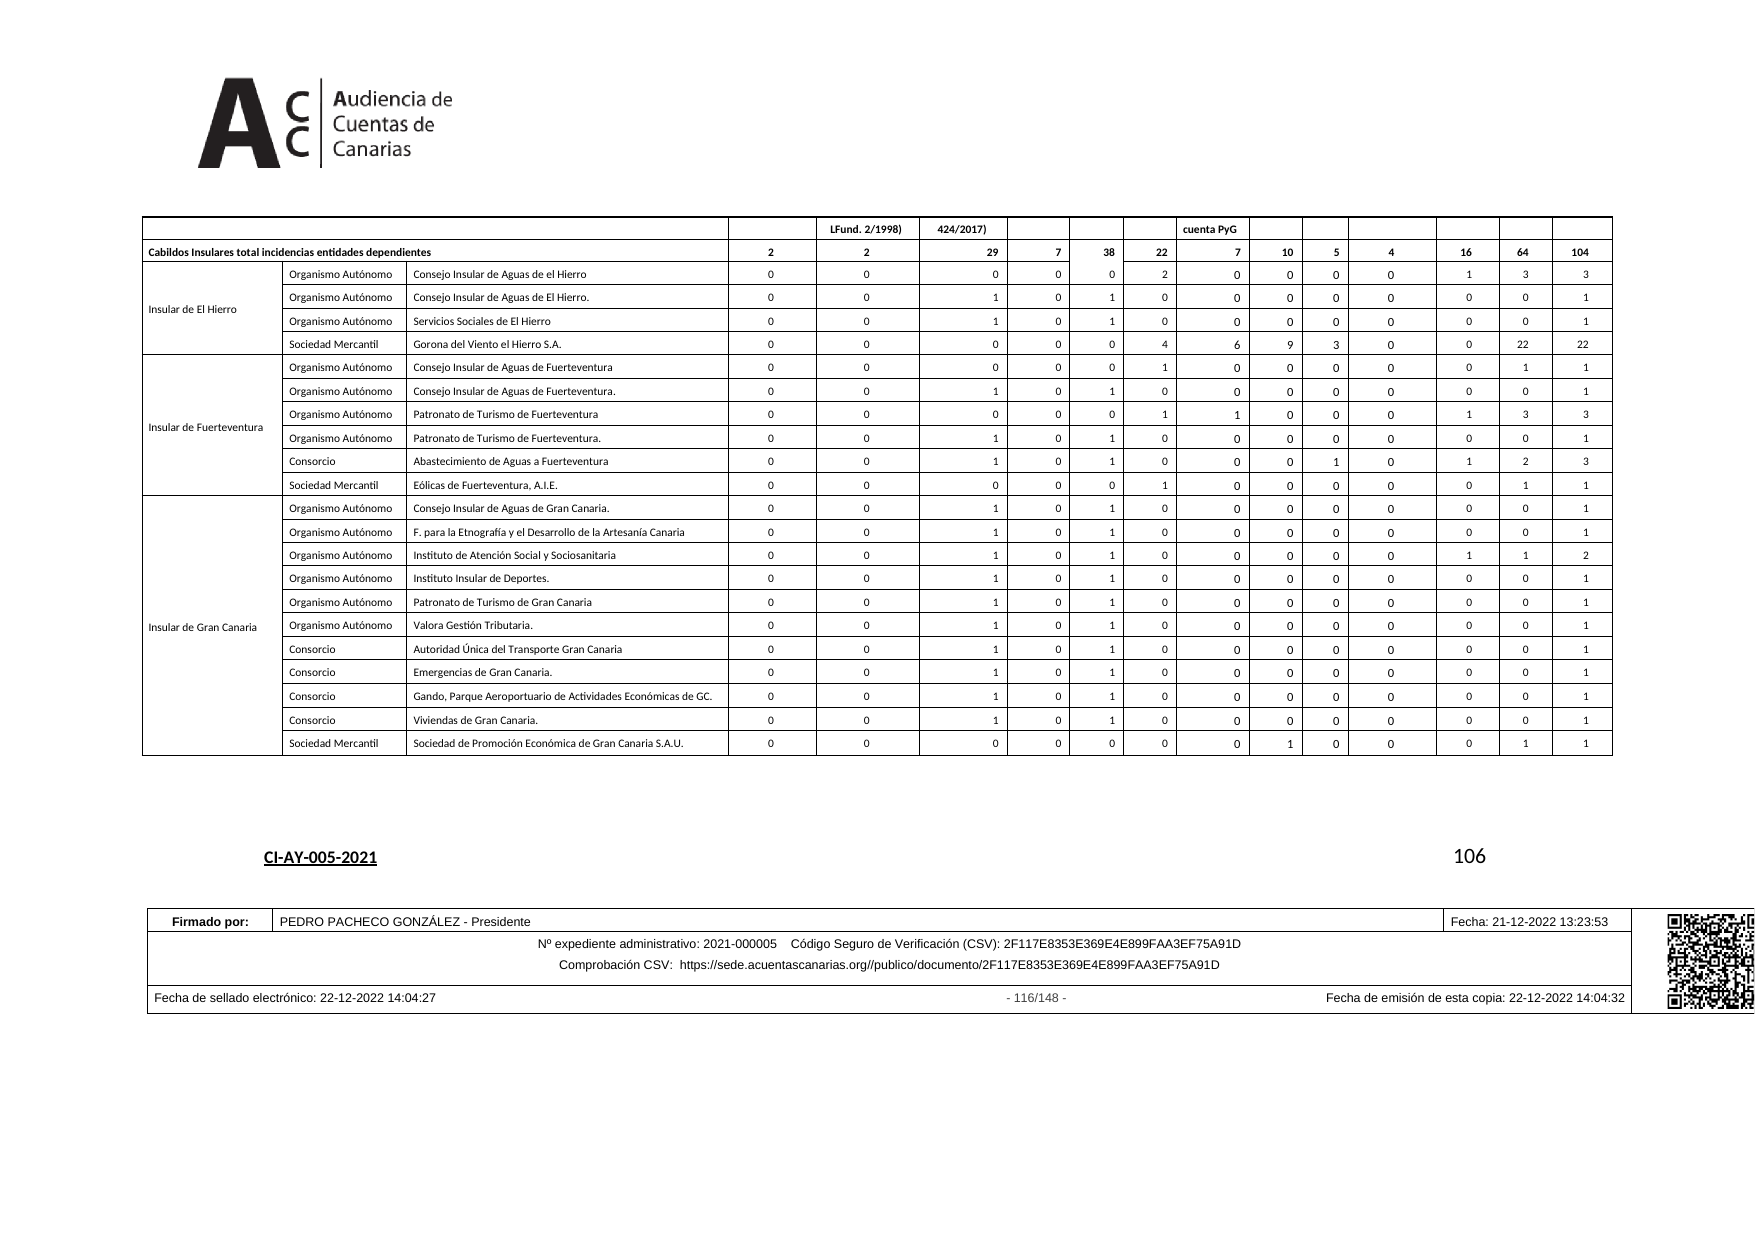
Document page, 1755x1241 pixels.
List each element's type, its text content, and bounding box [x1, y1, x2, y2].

table_cell 0 [1008, 285, 1069, 307]
table_cell 3 [1553, 262, 1612, 284]
table_cell 10 [1250, 240, 1302, 261]
table_cell 1 [920, 520, 1007, 542]
table_cell 0 [920, 332, 1007, 354]
table_cell 0 [1349, 496, 1436, 518]
table_cell 0 [817, 309, 919, 331]
table_cell 1 [920, 637, 1007, 659]
table_cell 0 [1500, 684, 1552, 707]
table_cell 0 [1303, 660, 1348, 682]
table_cell 1 [920, 543, 1007, 565]
table_cell 1 [1553, 731, 1612, 754]
table_cell 0 [1500, 590, 1552, 612]
table_cell 1 [1553, 496, 1612, 518]
table_cell 0 [1437, 496, 1499, 518]
table_cell 0 [729, 590, 816, 612]
table_cell 0 [1008, 660, 1069, 682]
table_cell 0 [1250, 637, 1302, 659]
table_cell Insular de El Hierro [143, 262, 282, 354]
table_cell 0 [1437, 660, 1499, 682]
table_cell 0 [729, 684, 816, 707]
table_cell 0 [1437, 637, 1499, 659]
table_cell 0 [1008, 496, 1069, 518]
table_cell Emergencias de Gran Canaria. [407, 660, 728, 682]
table_cell 0 [1250, 449, 1302, 472]
table_cell 0 [1349, 520, 1436, 542]
table_cell 0 [1124, 543, 1176, 565]
table_cell 0 [1008, 473, 1069, 495]
table_cell 0 [1303, 309, 1348, 331]
table_cell 0 [817, 637, 919, 659]
table_cell 0 [1177, 613, 1249, 636]
table_cell 1 [1070, 566, 1123, 589]
table_cell Consejo Insular de Aguas de Fuerteventura [407, 355, 728, 378]
table_cell 0 [920, 402, 1007, 425]
table_cell [1250, 218, 1302, 238]
table_cell Organismo Autónomo [283, 496, 406, 518]
table_cell Consorcio [283, 660, 406, 682]
table_cell Servicios Sociales de El Hierro [407, 309, 728, 331]
table_cell 0 [1250, 402, 1302, 425]
table_cell 1 [1553, 566, 1612, 589]
table_cell 0 [920, 731, 1007, 754]
table_cell 0 [1250, 309, 1302, 331]
table_cell 0 [1437, 520, 1499, 542]
table_cell 7 [1008, 240, 1069, 261]
table_cell 1 [1553, 355, 1612, 378]
table_cell 1 [1500, 731, 1552, 754]
table_cell 1 [920, 613, 1007, 636]
table_cell 0 [1349, 449, 1436, 472]
table_cell 0 [1500, 637, 1552, 659]
table_cell 0 [1303, 684, 1348, 707]
table_cell 0 [1303, 496, 1348, 518]
table_cell 0 [1008, 566, 1069, 589]
table_cell [1070, 218, 1123, 238]
table_cell 0 [1070, 473, 1123, 495]
table_cell 0 [1349, 613, 1436, 636]
table_cell 2 [729, 240, 816, 261]
table_cell 0 [1303, 731, 1348, 754]
table_cell 1 [1553, 379, 1612, 401]
table_cell 0 [1177, 708, 1249, 730]
table_cell 0 [1177, 355, 1249, 378]
table_cell 4 [1349, 240, 1436, 261]
table_cell 0 [1250, 543, 1302, 565]
table_cell 0 [920, 355, 1007, 378]
table_cell 1 [1303, 449, 1348, 472]
table_cell 0 [1250, 473, 1302, 495]
table_cell 2 [1124, 262, 1176, 284]
table_cell 0 [1500, 566, 1552, 589]
table_cell 1 [1437, 449, 1499, 472]
table_cell 0 [1124, 520, 1176, 542]
table_cell 0 [1437, 355, 1499, 378]
table_cell 0 [1124, 637, 1176, 659]
table_cell 3 [1303, 332, 1348, 354]
table_cell 0 [729, 496, 816, 518]
table_cell 0 [1349, 684, 1436, 707]
table_cell 1 [1070, 590, 1123, 612]
table_cell 0 [1349, 426, 1436, 448]
table_cell 0 [729, 731, 816, 754]
table_cell 0 [1500, 379, 1552, 401]
table_cell 0 [729, 262, 816, 284]
table_cell 0 [1008, 613, 1069, 636]
table_cell 0 [1177, 285, 1249, 307]
table_cell Organismo Autónomo [283, 402, 406, 425]
table_cell 0 [817, 402, 919, 425]
table_cell 5 [1303, 240, 1348, 261]
table_cell 0 [1070, 402, 1123, 425]
table_cell 3 [1553, 449, 1612, 472]
table_cell 0 [1124, 379, 1176, 401]
table_cell 1 [1070, 684, 1123, 707]
table_cell 1 [1553, 309, 1612, 331]
table_cell 0 [1177, 496, 1249, 518]
table_cell 0 [817, 543, 919, 565]
table_cell [1124, 218, 1176, 238]
table_cell 0 [1500, 660, 1552, 682]
table_cell 0 [1250, 684, 1302, 707]
table_cell 0 [1349, 355, 1436, 378]
table_cell 0 [1303, 285, 1348, 307]
table_cell 0 [1349, 262, 1436, 284]
table_cell 1 [1250, 731, 1302, 754]
table_cell 0 [1070, 731, 1123, 754]
table_cell 0 [1303, 426, 1348, 448]
table_cell [1008, 218, 1069, 238]
table_cell Consorcio [283, 637, 406, 659]
table_cell 0 [1349, 566, 1436, 589]
table_cell 0 [1124, 590, 1176, 612]
table_cell 1 [1070, 379, 1123, 401]
table_cell 2 [1500, 449, 1552, 472]
table_cell 0 [1349, 660, 1436, 682]
table_cell 1 [1553, 637, 1612, 659]
table_cell 0 [1177, 309, 1249, 331]
table_cell 1 [1553, 708, 1612, 730]
table_cell 0 [1500, 708, 1552, 730]
table_cell 0 [1008, 332, 1069, 354]
table_cell 16 [1437, 240, 1499, 261]
table_cell 0 [1177, 566, 1249, 589]
table_cell 0 [1177, 449, 1249, 472]
table_cell 0 [1124, 613, 1176, 636]
table_cell 1 [920, 496, 1007, 518]
table_cell 1 [1070, 285, 1123, 307]
table_cell 0 [1124, 496, 1176, 518]
table_cell 0 [1008, 708, 1069, 730]
table_cell 1 [1124, 402, 1176, 425]
table_cell 0 [1303, 613, 1348, 636]
table_cell 0 [1349, 402, 1436, 425]
table_cell Sociedad de Promoción Económica de Gran Canaria S.A.U. [407, 731, 728, 754]
table_cell Organismo Autónomo [283, 285, 406, 307]
table_cell 1 [1553, 590, 1612, 612]
table_cell Instituto Insular de Deportes. [407, 566, 728, 589]
table_cell Viviendas de Gran Canaria. [407, 708, 728, 730]
table_cell 1 [920, 379, 1007, 401]
table_cell 0 [1008, 309, 1069, 331]
table_cell Consejo Insular de Aguas de Gran Canaria. [407, 496, 728, 518]
table_cell 1 [1437, 262, 1499, 284]
table_cell 0 [1177, 590, 1249, 612]
table_cell 0 [729, 426, 816, 448]
table_cell 0 [1349, 543, 1436, 565]
table_cell 0 [1124, 708, 1176, 730]
table_cell 0 [817, 262, 919, 284]
table_cell 0 [1008, 355, 1069, 378]
table_cell cuenta PyG [1177, 218, 1249, 238]
table_cell 1 [1070, 449, 1123, 472]
table_cell 0 [1177, 520, 1249, 542]
table_cell 1 [920, 449, 1007, 472]
table_cell 1 [920, 660, 1007, 682]
table_cell 0 [1177, 262, 1249, 284]
table_cell 0 [817, 355, 919, 378]
table_cell 1 [1070, 613, 1123, 636]
table_cell 2 [817, 240, 919, 261]
table_cell Organismo Autónomo [283, 379, 406, 401]
table_cell 0 [1303, 379, 1348, 401]
table_cell Gorona del Viento el Hierro S.A. [407, 332, 728, 354]
table_cell 9 [1250, 332, 1302, 354]
table_cell Organismo Autónomo [283, 309, 406, 331]
table_cell Instituto de Atención Social y Sociosanitaria [407, 543, 728, 565]
table_cell 0 [1500, 496, 1552, 518]
table_cell 0 [1008, 262, 1069, 284]
table_cell 2 [1553, 543, 1612, 565]
table_cell 0 [1349, 590, 1436, 612]
table_cell Patronato de Turismo de Gran Canaria [407, 590, 728, 612]
table_cell 0 [1124, 566, 1176, 589]
table_cell 6 [1177, 332, 1249, 354]
table_cell 0 [1177, 543, 1249, 565]
table_cell 22 [1500, 332, 1552, 354]
table_cell 0 [1177, 637, 1249, 659]
table_cell 0 [1008, 590, 1069, 612]
table_cell 3 [1553, 402, 1612, 425]
table_cell Organismo Autónomo [283, 566, 406, 589]
table_cell Organismo Autónomo [283, 426, 406, 448]
table_cell 0 [1008, 449, 1069, 472]
table_cell 0 [1250, 262, 1302, 284]
table_cell 0 [729, 402, 816, 425]
table_header [1553, 218, 1612, 238]
table_cell 0 [1250, 379, 1302, 401]
table_cell 0 [1177, 684, 1249, 707]
table_cell 0 [1250, 426, 1302, 448]
table_cell Organismo Autónomo [283, 262, 406, 284]
table_cell 0 [1437, 426, 1499, 448]
table_cell 0 [817, 379, 919, 401]
table_cell 1 [920, 684, 1007, 707]
table_cell 0 [729, 566, 816, 589]
table_cell Abastecimiento de Aguas a Fuerteventura [407, 449, 728, 472]
table_cell [1437, 218, 1499, 238]
table_cell 0 [1250, 660, 1302, 682]
table_cell 0 [1349, 708, 1436, 730]
table_cell Sociedad Mercantil [283, 473, 406, 495]
table_cell 22 [1124, 240, 1176, 261]
table_cell 0 [1437, 473, 1499, 495]
table_cell 1 [1553, 285, 1612, 307]
table_cell Organismo Autónomo [283, 613, 406, 636]
table_cell 0 [729, 449, 816, 472]
table_cell 1 [920, 309, 1007, 331]
table_cell 0 [817, 496, 919, 518]
table_cell [1303, 218, 1348, 238]
table_cell [1500, 218, 1552, 238]
table_cell 1 [1070, 660, 1123, 682]
table_cell 0 [817, 590, 919, 612]
table_cell 0 [1437, 379, 1499, 401]
table_cell 0 [817, 660, 919, 682]
table_cell 1 [1070, 708, 1123, 730]
table_cell 0 [729, 285, 816, 307]
table_cell Patronato de Turismo de Fuerteventura [407, 402, 728, 425]
table_cell Consorcio [283, 449, 406, 472]
table_cell 1 [1553, 473, 1612, 495]
table_cell Consejo Insular de Aguas de el Hierro [407, 262, 728, 284]
table_cell Insular de Fuerteventura [143, 355, 282, 495]
table_cell 0 [729, 379, 816, 401]
table_cell LFund. 2/1998) [817, 218, 919, 238]
table_cell 0 [729, 473, 816, 495]
table_cell 64 [1500, 240, 1552, 261]
table_cell 0 [1437, 590, 1499, 612]
table_cell 1 [1553, 660, 1612, 682]
table_cell 0 [1124, 731, 1176, 754]
table_cell 1 [1500, 355, 1552, 378]
table_cell 0 [1124, 309, 1176, 331]
table_cell 1 [1437, 402, 1499, 425]
table_cell [1349, 218, 1436, 238]
table_cell 0 [1008, 379, 1069, 401]
table_cell Gando, Parque Aeroportuario de Actividades Económicas de GC. [407, 684, 728, 707]
table_cell 0 [729, 613, 816, 636]
table_cell 1 [920, 285, 1007, 307]
table_cell 0 [729, 332, 816, 354]
table_cell 0 [1124, 660, 1176, 682]
table_cell 0 [729, 637, 816, 659]
table_cell 0 [1500, 613, 1552, 636]
table_cell Organismo Autónomo [283, 355, 406, 378]
table_cell Valora Gestión Tributaria. [407, 613, 728, 636]
table_cell 0 [1437, 332, 1499, 354]
table_cell 0 [817, 449, 919, 472]
table_cell 38 [1070, 240, 1123, 261]
table_cell Consejo Insular de Aguas de Fuerteventura. [407, 379, 728, 401]
table_cell 0 [1250, 590, 1302, 612]
table_cell 0 [1250, 496, 1302, 518]
table_cell 0 [1250, 613, 1302, 636]
table_cell 1 [1124, 355, 1176, 378]
table_cell 0 [1008, 402, 1069, 425]
table_cell 0 [1177, 731, 1249, 754]
table_header [729, 218, 816, 238]
table_cell Insular de Gran Canaria [143, 496, 282, 754]
table_cell 0 [729, 660, 816, 682]
table_cell 1 [920, 708, 1007, 730]
table_cell 424/2017) [920, 218, 1007, 238]
table_cell 0 [817, 684, 919, 707]
table_cell Organismo Autónomo [283, 520, 406, 542]
table_cell Organismo Autónomo [283, 543, 406, 565]
table_cell 1 [1070, 543, 1123, 565]
table_cell Sociedad Mercantil [283, 731, 406, 754]
table_cell 0 [1500, 309, 1552, 331]
table_cell 1 [1070, 426, 1123, 448]
table_cell 1 [1553, 520, 1612, 542]
table_cell 0 [1008, 731, 1069, 754]
table_cell 0 [1008, 520, 1069, 542]
table_cell Cabildos Insulares total incidencias entidades dependientes [143, 240, 728, 261]
table_cell 0 [1437, 285, 1499, 307]
table_cell 1 [1177, 402, 1249, 425]
table_cell 0 [920, 473, 1007, 495]
table_cell 0 [1177, 426, 1249, 448]
table_cell 0 [1124, 449, 1176, 472]
table_cell 0 [1008, 426, 1069, 448]
table_cell 0 [1437, 566, 1499, 589]
table_cell 0 [1437, 708, 1499, 730]
table_cell 0 [1250, 285, 1302, 307]
table_cell 0 [1070, 262, 1123, 284]
table_cell 0 [1303, 543, 1348, 565]
table_cell 0 [1303, 473, 1348, 495]
table_cell 0 [817, 708, 919, 730]
table_cell Consejo Insular de Aguas de El Hierro. [407, 285, 728, 307]
table_cell 0 [1437, 309, 1499, 331]
table_cell 0 [1349, 473, 1436, 495]
table_cell 0 [1008, 684, 1069, 707]
table_cell 0 [1177, 379, 1249, 401]
table_cell 0 [1500, 520, 1552, 542]
table_cell 0 [1349, 637, 1436, 659]
table_cell 0 [1500, 426, 1552, 448]
table_cell 3 [1500, 262, 1552, 284]
table_cell 0 [1349, 285, 1436, 307]
table_cell Organismo Autónomo [283, 590, 406, 612]
table_cell Sociedad Mercantil [283, 332, 406, 354]
table_cell 0 [817, 426, 919, 448]
table_cell 0 [817, 566, 919, 589]
table_cell 0 [1349, 309, 1436, 331]
table_cell 3 [1500, 402, 1552, 425]
table_cell 0 [729, 543, 816, 565]
table_cell 0 [1250, 566, 1302, 589]
table_cell 1 [1553, 426, 1612, 448]
table_cell 0 [817, 473, 919, 495]
table_cell Eólicas de Fuerteventura, A.I.E. [407, 473, 728, 495]
table_cell 0 [817, 613, 919, 636]
table_cell 0 [1349, 379, 1436, 401]
table_cell 0 [1177, 660, 1249, 682]
table_cell 0 [817, 285, 919, 307]
table_cell 22 [1553, 332, 1612, 354]
table_cell 1 [920, 426, 1007, 448]
table_cell 1 [1437, 543, 1499, 565]
table_cell 0 [1303, 520, 1348, 542]
table_cell 1 [1553, 684, 1612, 707]
table_cell 1 [1070, 496, 1123, 518]
table_cell 0 [1349, 731, 1436, 754]
table_cell 104 [1553, 240, 1612, 261]
table_cell 0 [1124, 285, 1176, 307]
table_cell 0 [1437, 613, 1499, 636]
table_cell 0 [1303, 590, 1348, 612]
table_cell Autoridad Única del Transporte Gran Canaria [407, 637, 728, 659]
table_cell 0 [920, 262, 1007, 284]
table_cell 1 [1500, 543, 1552, 565]
table_cell 1 [1070, 309, 1123, 331]
table_cell 0 [1070, 355, 1123, 378]
table_cell 0 [1177, 473, 1249, 495]
table_cell 0 [1349, 332, 1436, 354]
table_cell Consorcio [283, 708, 406, 730]
table_cell 0 [1250, 355, 1302, 378]
table_cell 0 [1250, 520, 1302, 542]
table_cell 1 [920, 590, 1007, 612]
table_header [143, 218, 728, 238]
table_cell 0 [1070, 332, 1123, 354]
table_cell 0 [1303, 355, 1348, 378]
table_cell 0 [1250, 708, 1302, 730]
table_cell 7 [1177, 240, 1249, 261]
table_cell 1 [1070, 520, 1123, 542]
table_cell 0 [729, 708, 816, 730]
table_cell 0 [729, 355, 816, 378]
table_cell 0 [817, 520, 919, 542]
table_cell 29 [920, 240, 1007, 261]
table_cell 0 [1008, 637, 1069, 659]
table_cell 0 [1437, 684, 1499, 707]
table_cell 0 [1303, 566, 1348, 589]
table_cell 1 [1553, 613, 1612, 636]
table_cell 0 [1303, 262, 1348, 284]
table_cell F. para la Etnografía y el Desarrollo de la Artesanía Canaria [407, 520, 728, 542]
table_cell 0 [1500, 285, 1552, 307]
table_cell 0 [729, 520, 816, 542]
table_cell Patronato de Turismo de Fuerteventura. [407, 426, 728, 448]
table_cell 0 [817, 731, 919, 754]
table_cell 0 [1303, 402, 1348, 425]
text CI-AY-005-2021 106 [148, 841, 1492, 869]
table_cell 1 [1124, 473, 1176, 495]
table_cell 4 [1124, 332, 1176, 354]
table_cell 1 [1500, 473, 1552, 495]
table_cell 0 [1008, 543, 1069, 565]
table_cell 0 [1303, 708, 1348, 730]
table_cell Consorcio [283, 684, 406, 707]
table_cell 0 [729, 309, 816, 331]
table_cell 0 [1124, 426, 1176, 448]
table_cell 0 [1124, 684, 1176, 707]
table_cell 0 [817, 332, 919, 354]
table_cell 0 [1437, 731, 1499, 754]
table_cell 1 [1070, 637, 1123, 659]
table_cell 1 [920, 566, 1007, 589]
table_cell 0 [1303, 637, 1348, 659]
